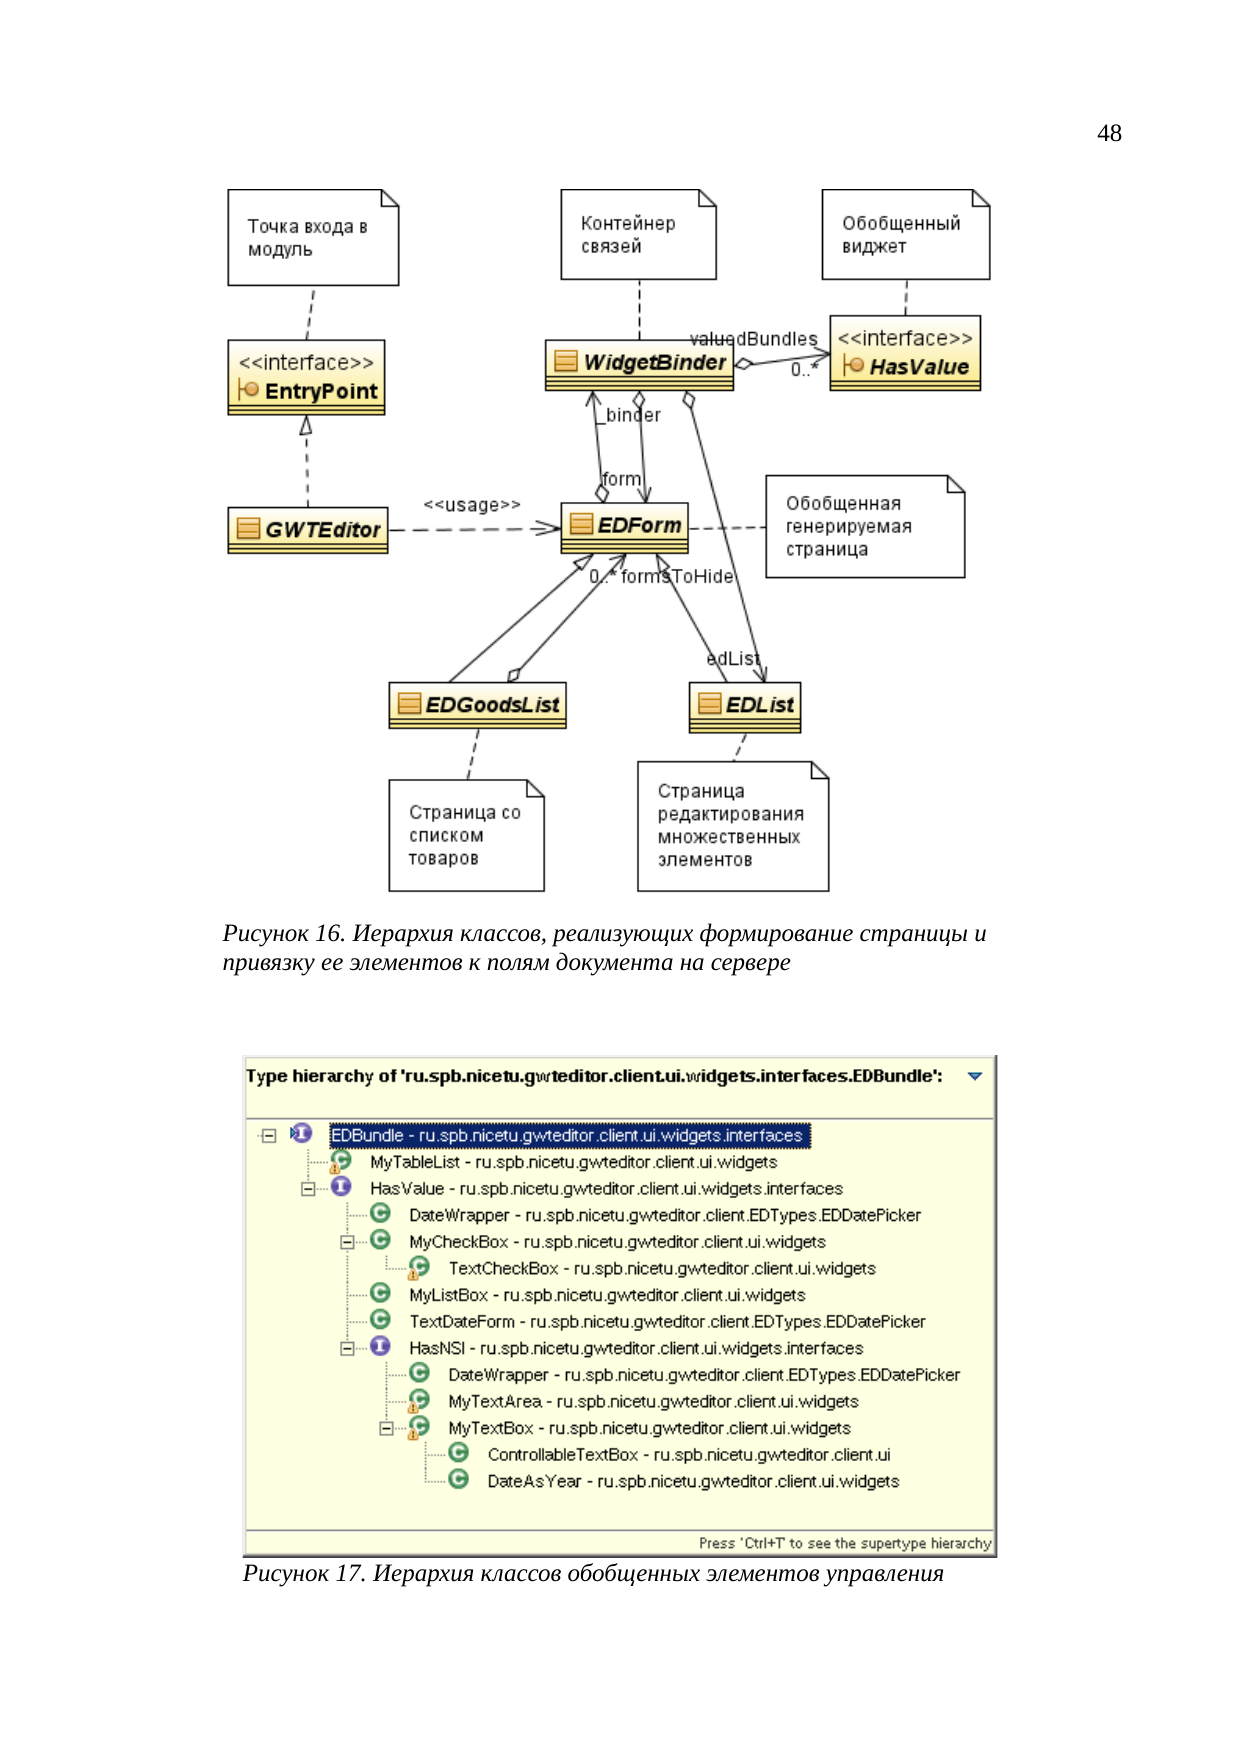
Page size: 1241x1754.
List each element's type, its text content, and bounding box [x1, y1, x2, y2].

text Рисунок 16. Иерархия классов, реализующих формирование страницы и привязку ее элементов к полям документа на сервере [222, 918, 1018, 975]
text Рисунок 17. Иерархия классов обобщенных элементов управления [243, 1558, 997, 1587]
picture [242, 1055, 998, 1558]
picture [209, 189, 1005, 918]
text [243, 1042, 997, 1055]
